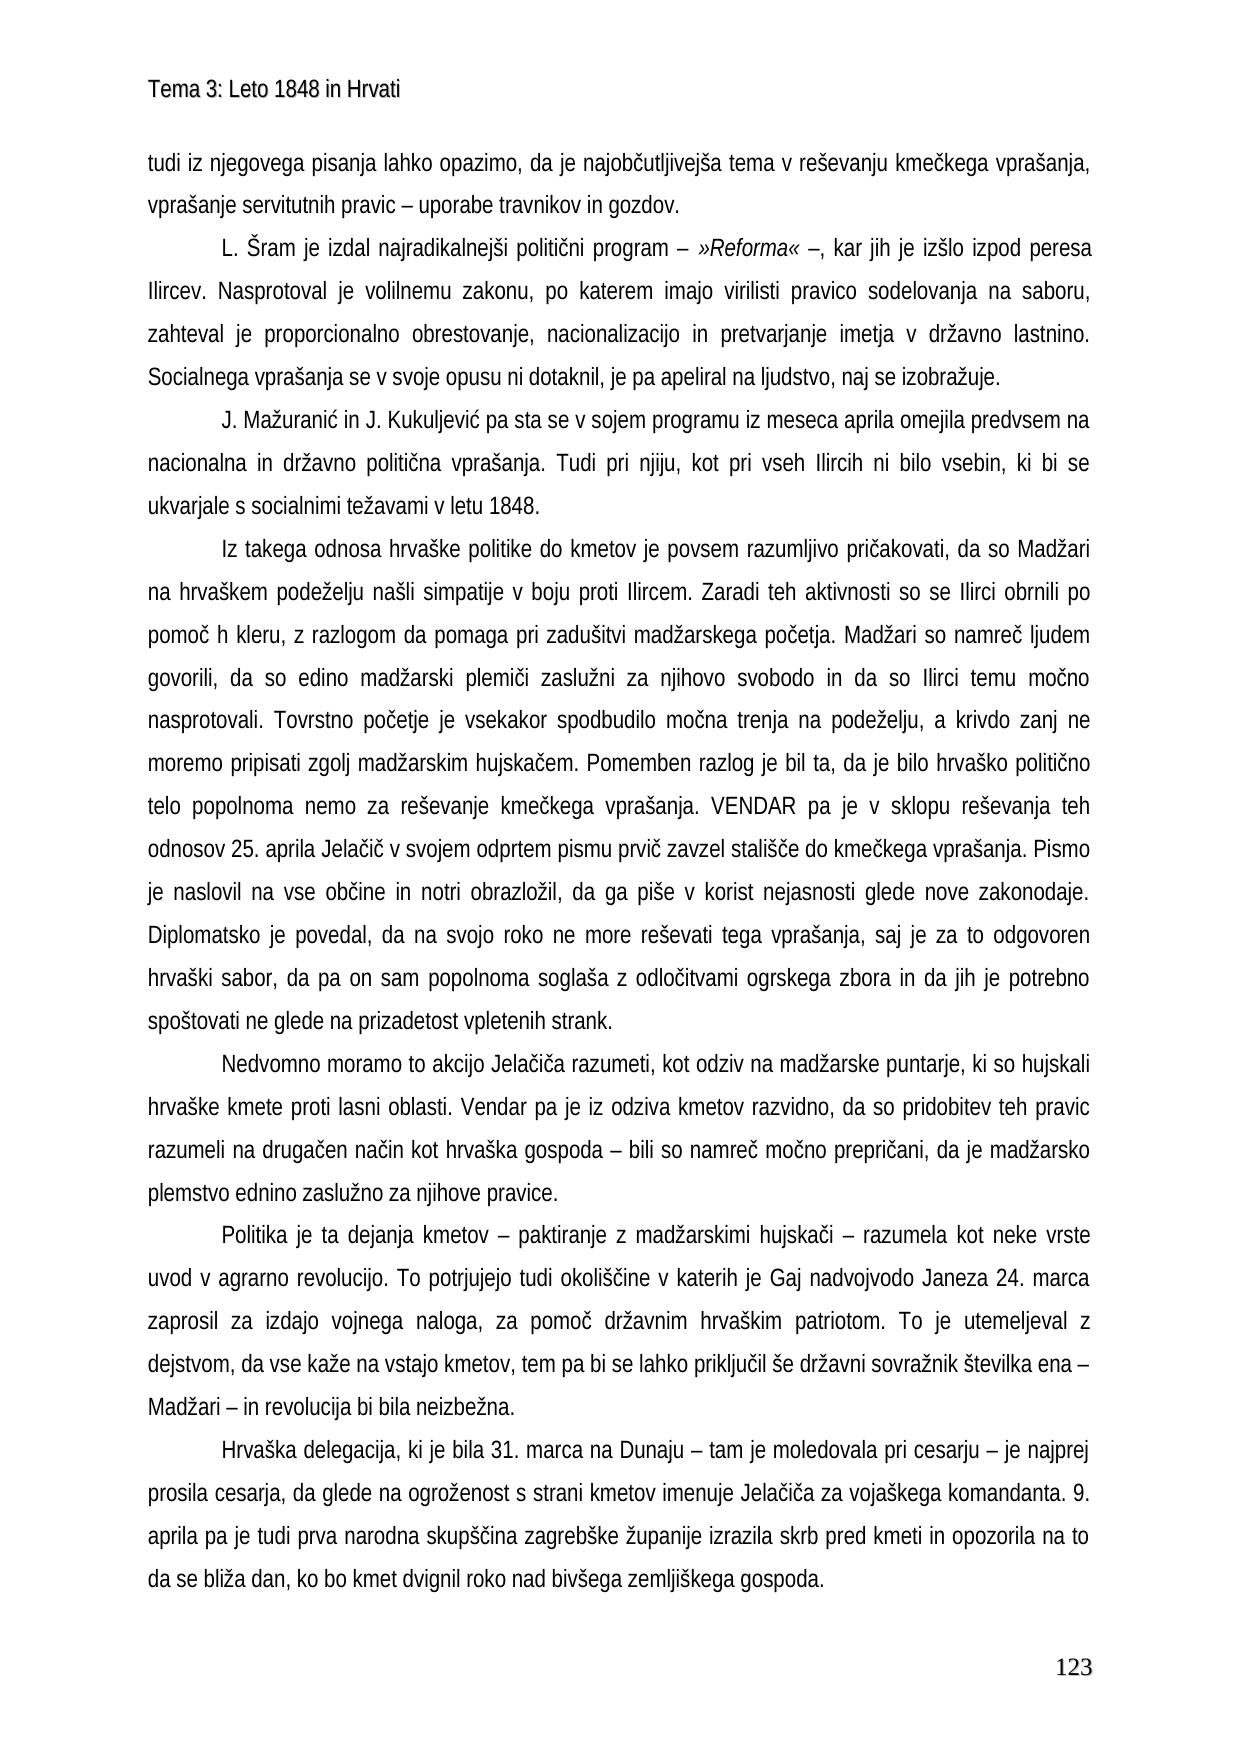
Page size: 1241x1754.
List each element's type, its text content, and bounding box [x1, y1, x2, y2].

text Politika je ta dejanja kmetov – paktiranje z madžarskimi hujskači – razumela kot neke vrste uvod v agrarno revolucijo. To potrjujejo tudi okoliščine v katerih je Gaj nadvojvodo Janeza 24. marca zaprosil za izdajo vojnega naloga, za pomoč državnim hrvaškim patriotom. To je utemeljeval z dejstvom, da vse kaže na vstajo kmetov, tem pa bi se lahko priključil še državni sovražnik številka ena – Madžari – in revolucija bi bila neizbežna. [148, 1221, 1093, 1421]
text Nedvomno moramo to akcijo Jelačiča razumeti, kot odziv na madžarske puntarje, ki so hujskali hrvaške kmete proti lasni oblasti. Vendar pa je iz odziva kmetov razvidno, da so pridobitev teh pravic razumeli na drugačen način kot hrvaška gospoda – bili so namreč močno prepričani, da je madžarsko plemstvo ednino zaslužno za njihove pravice. [148, 1049, 1093, 1206]
text tudi iz njegovega pisanja lahko opazimo, da je najobčutljivejša tema v reševanju kmečkega vprašanja, vprašanje servitutnih pravic – uporabe travnikov in gozdov. [148, 148, 1093, 219]
text J. Mažuranić in J. Kukuljević pa sta se v sojem programu iz meseca aprila omejila predvsem na nacionalna in državno politična vprašanja. Tudi pri njiju, kot pri vseh Ilircih ni bilo vsebin, ki bi se ukvarjale s socialnimi težavami v letu 1848. [148, 405, 1093, 519]
text L. Šram je izdal najradikalnejši politični program – »Reforma« –, kar jih je izšlo izpod peresa Ilircev. Nasprotoval je volilnemu zakonu, po katerem imajo virilisti pravico sodelovanja na saboru, zahteval je proporcionalno obrestovanje, nacionalizacijo in pretvarjanje imetja v državno lastnino. Socialnega vprašanja se v svoje opusu ni dotaknil, je pa apeliral na ljudstvo, naj se izobražuje. [148, 233, 1093, 391]
text Hrvaška delegacija, ki je bila 31. marca na Dunaju – tam je moledovala pri cesarju – je najprej prosila cesarja, da glede na ogroženost s strani kmetov imenuje Jelačiča za vojaškega komandanta. 9. aprila pa je tudi prva narodna skupščina zagrebške županije izrazila skrb pred kmeti in opozorila na to da se bliža dan, ko bo kmet dvignil roko nad bivšega zemljiškega gospoda. [148, 1435, 1093, 1592]
text Iz takega odnosa hrvaške politike do kmetov je povsem razumljivo pričakovati, da so Madžari na hrvaškem podeželju našli simpatije v boju proti Ilircem. Zaradi teh aktivnosti so se Ilirci obrnili po pomoč h kleru, z razlogom da pomaga pri zadušitvi madžarskega početja. Madžari so namreč ljudem govorili, da so edino madžarski plemiči zaslužni za njihovo svobodo in da so Ilirci temu močno nasprotovali. Tovrstno početje je vsekakor spodbudilo močna trenja na podeželju, a krivdo zanj ne moremo pripisati zgolj madžarskim hujskačem. Pomemben razlog je bil ta, da je bilo hrvaško politično telo popolnoma nemo za reševanje kmečkega vprašanja. VENDAR pa je v sklopu reševanja teh odnosov 25. aprila Jelačič v svojem odprtem pismu prvič zavzel stališče do kmečkega vprašanja. Pismo je naslovil na vse občine in notri obrazložil, da ga piše v korist nejasnosti glede nove zakonodaje. Diplomatsko je povedal, da na svojo roko ne more reševati tega vprašanja, saj je za to odgovoren hrvaški sabor, da pa on sam popolnoma soglaša z odločitvami ogrskega zbora in da jih je potrebno spoštovati ne glede na prizadetost vpletenih strank. [148, 534, 1093, 1034]
